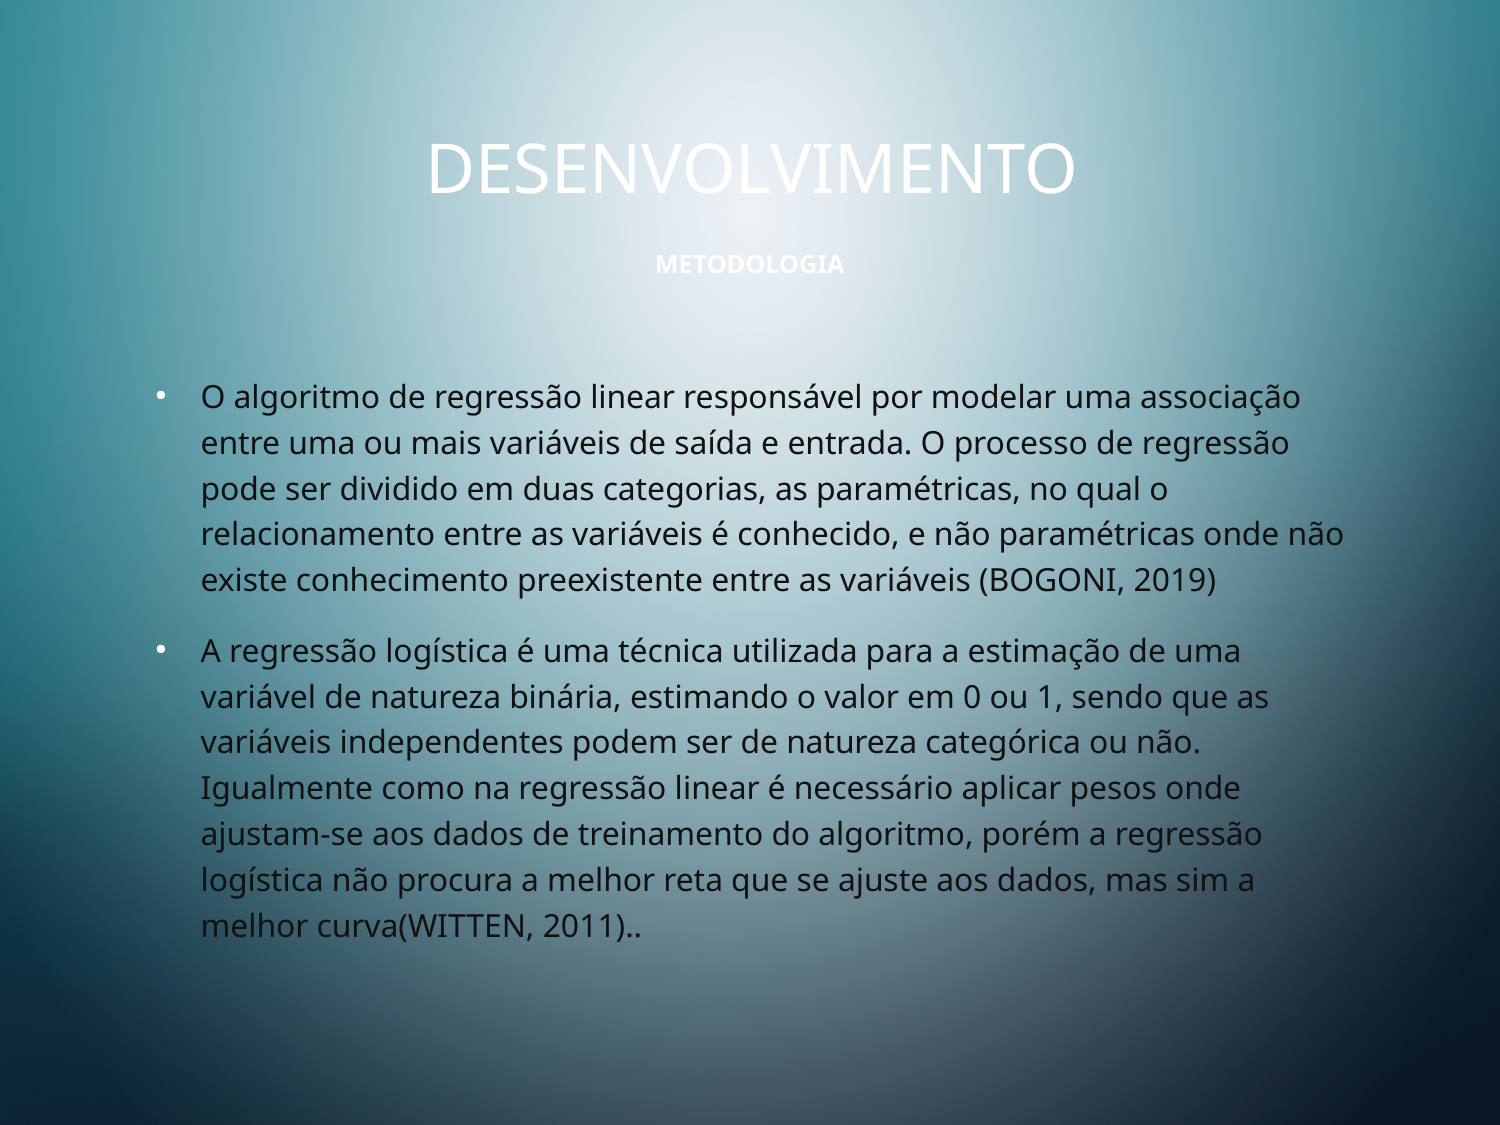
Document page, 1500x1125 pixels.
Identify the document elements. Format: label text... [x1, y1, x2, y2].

title Desenvolvimento [151, 106, 1371, 237]
list O algoritmo de regressão linear responsável por modelar uma associação entre uma ou mais variáveis de saída e entrada. O processo de regressão pode ser dividido em duas categorias, as paramétricas, no qual o relacionamento entre as variáveis é conhecido, e não paramétricas onde não existe conhecimento preexistente entre as variáveis (BOGONI, 2019) A regressão logística é uma técnica utilizada para a estimação de uma variável de natureza binária, estimando o valor em 0 ou 1, sendo que as variáveis independentes podem ser de natureza categórica ou não. Igualmente como na regressão linear é necessário aplicar pesos onde ajustam-se aos dados de treinamento do algoritmo, porém a regressão logística não procura a melhor reta que se ajuste aos dados, mas sim a melhor curva(WITTEN, 2011).. [140, 369, 1360, 951]
title Metodologia [140, 216, 1360, 317]
picture [0, 0, 1500, 1125]
